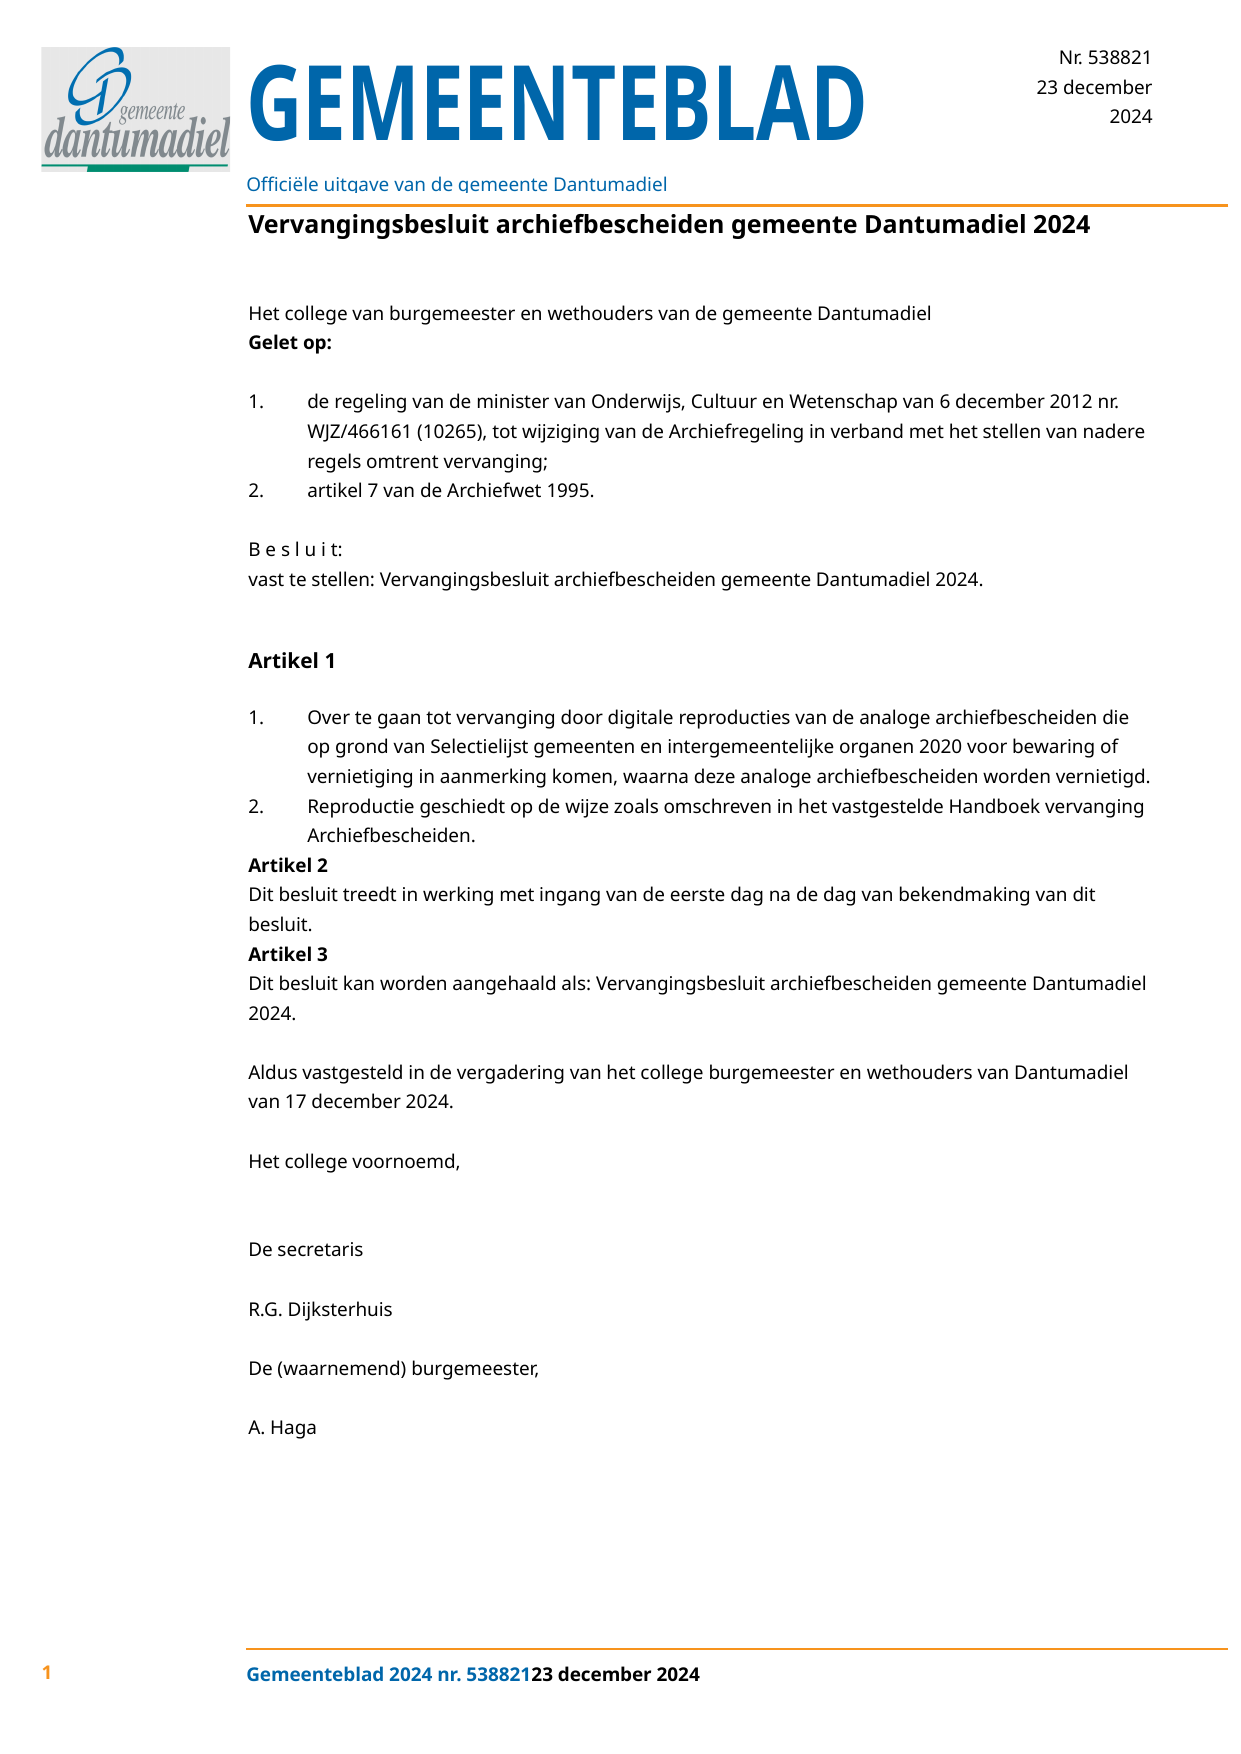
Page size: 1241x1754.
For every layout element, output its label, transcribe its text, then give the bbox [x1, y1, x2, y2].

text Aldus vastgesteld in de vergadering van het college burgemeester en wethouders van Dantumadiel van 17 december 2024. [248, 1059, 1152, 1114]
text Gelet op: [248, 329, 1152, 355]
text Artikel 3 [248, 941, 1152, 967]
text Dit besluit kan worden aangehaald als: Vervangingsbesluit archiefbescheiden gemeente Dantumadiel 2024. [248, 970, 1152, 1026]
text A. Haga [248, 1414, 1152, 1440]
text Artikel 2 [248, 852, 1152, 878]
list de regeling van de minister van Onderwijs, Cultuur en Wetenschap van 6 december 2012 nr. WJZ/466161 (10265), tot wijziging van de Archiefregeling in verband met het stellen van nadere regels omtrent vervanging; [248, 389, 1152, 473]
text De (waarnemend) burgemeester, [248, 1355, 1152, 1381]
text vast te stellen: Vervangingsbesluit archiefbescheiden gemeente Dantumadiel 2024. [248, 566, 1152, 592]
text Artikel 1 [248, 646, 1152, 674]
list Reproductie geschiedt op de wijze zoals omschreven in het vastgestelde Handboek vervanging Archiefbescheiden. [248, 793, 1152, 848]
text De secretaris [248, 1237, 1152, 1262]
list artikel 7 van de Archiefwet 1995. [248, 477, 1152, 503]
picture [41, 47, 231, 172]
text Het college van burgemeester en wethouders van de gemeente Dantumadiel [248, 300, 1152, 326]
text Vervangingsbesluit archiefbescheiden gemeente Dantumadiel 2024 [248, 207, 1152, 241]
list Over te gaan tot vervanging door digitale reproducties van de analoge archiefbescheiden die op grond van Selectielijst gemeenten en intergemeentelijke organen 2020 voor bewaring of vernietiging in aanmerking komen, waarna deze analoge archiefbescheiden worden vernietigd. [248, 704, 1152, 789]
text R.G. Dijksterhuis [248, 1296, 1152, 1322]
text Het college voornoemd, [248, 1148, 1152, 1174]
text Dit besluit treedt in werking met ingang van de eerste dag na de dag van bekendmaking van dit besluit. [248, 882, 1152, 937]
text B e s l u i t: [248, 537, 1152, 562]
